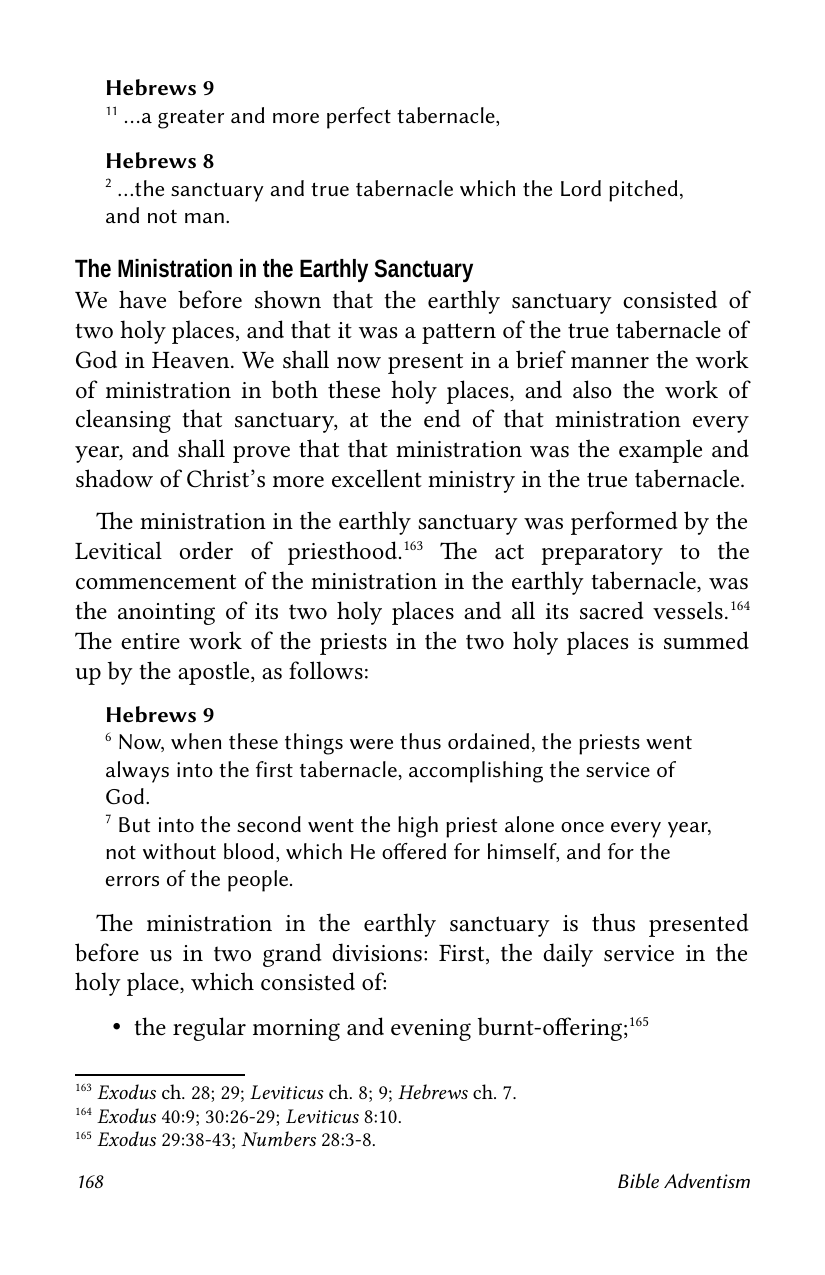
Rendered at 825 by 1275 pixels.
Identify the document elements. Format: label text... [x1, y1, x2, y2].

list the regular morning and evening burnt-offering; [112, 1013, 750, 1042]
text We have before shown that the earthly sanctuary consisted of two holy places, and that it was a pattern of the true tabernacle of God in Heaven. We shall now present in a brief manner the work of ministration in both these holy places, and also the work of cleansing that sanctuary, at the end of that ministration every year, and shall prove that that ministration was the example and shadow of Christ’s more excellent ministry in the true tabernacle. [75, 286, 750, 494]
text Hebrews 9 [105, 75, 750, 101]
text Exodus 40:9; 30:26-29; Leviticus 8:10. [75, 1104, 750, 1128]
text 7 But into the second went the high priest alone once every year, not without blood, which He offered for himself, and for the errors of the people. [105, 811, 720, 892]
text 2 ...the sanctuary and true tabernacle which the Lord pitched, and not man. [105, 176, 720, 229]
text Hebrews 8 [105, 148, 750, 174]
text Hebrews 9 [105, 702, 750, 728]
text The ministration in the earthly sanctuary is thus presented before us in two grand divisions: First, the daily service in the holy place, which consisted of: [75, 909, 750, 997]
subtitle The Ministration in the Earthly Sanctuary [75, 254, 750, 283]
text 6 Now, when these things were thus ordained, the priests went always into the first tabernacle, accomplishing the service of God. [105, 729, 720, 810]
text 11 ...a greater and more perfect tabernacle, [105, 103, 720, 129]
list Exodus 29:38-43; Numbers 28:3-8. [75, 1128, 750, 1152]
text The ministration in the earthly sanctuary was performed by the Levitical order of priesthood. The act preparatory to the commencement of the ministration in the earthly tabernacle, was the anointing of its two holy places and all its sacred vessels. The entire work of the priests in the two holy places is summed up by the apostle, as follows: [75, 507, 750, 685]
text Exodus ch. 28; 29; Leviticus ch. 8; 9; Hebrews ch. 7. [75, 1081, 750, 1104]
